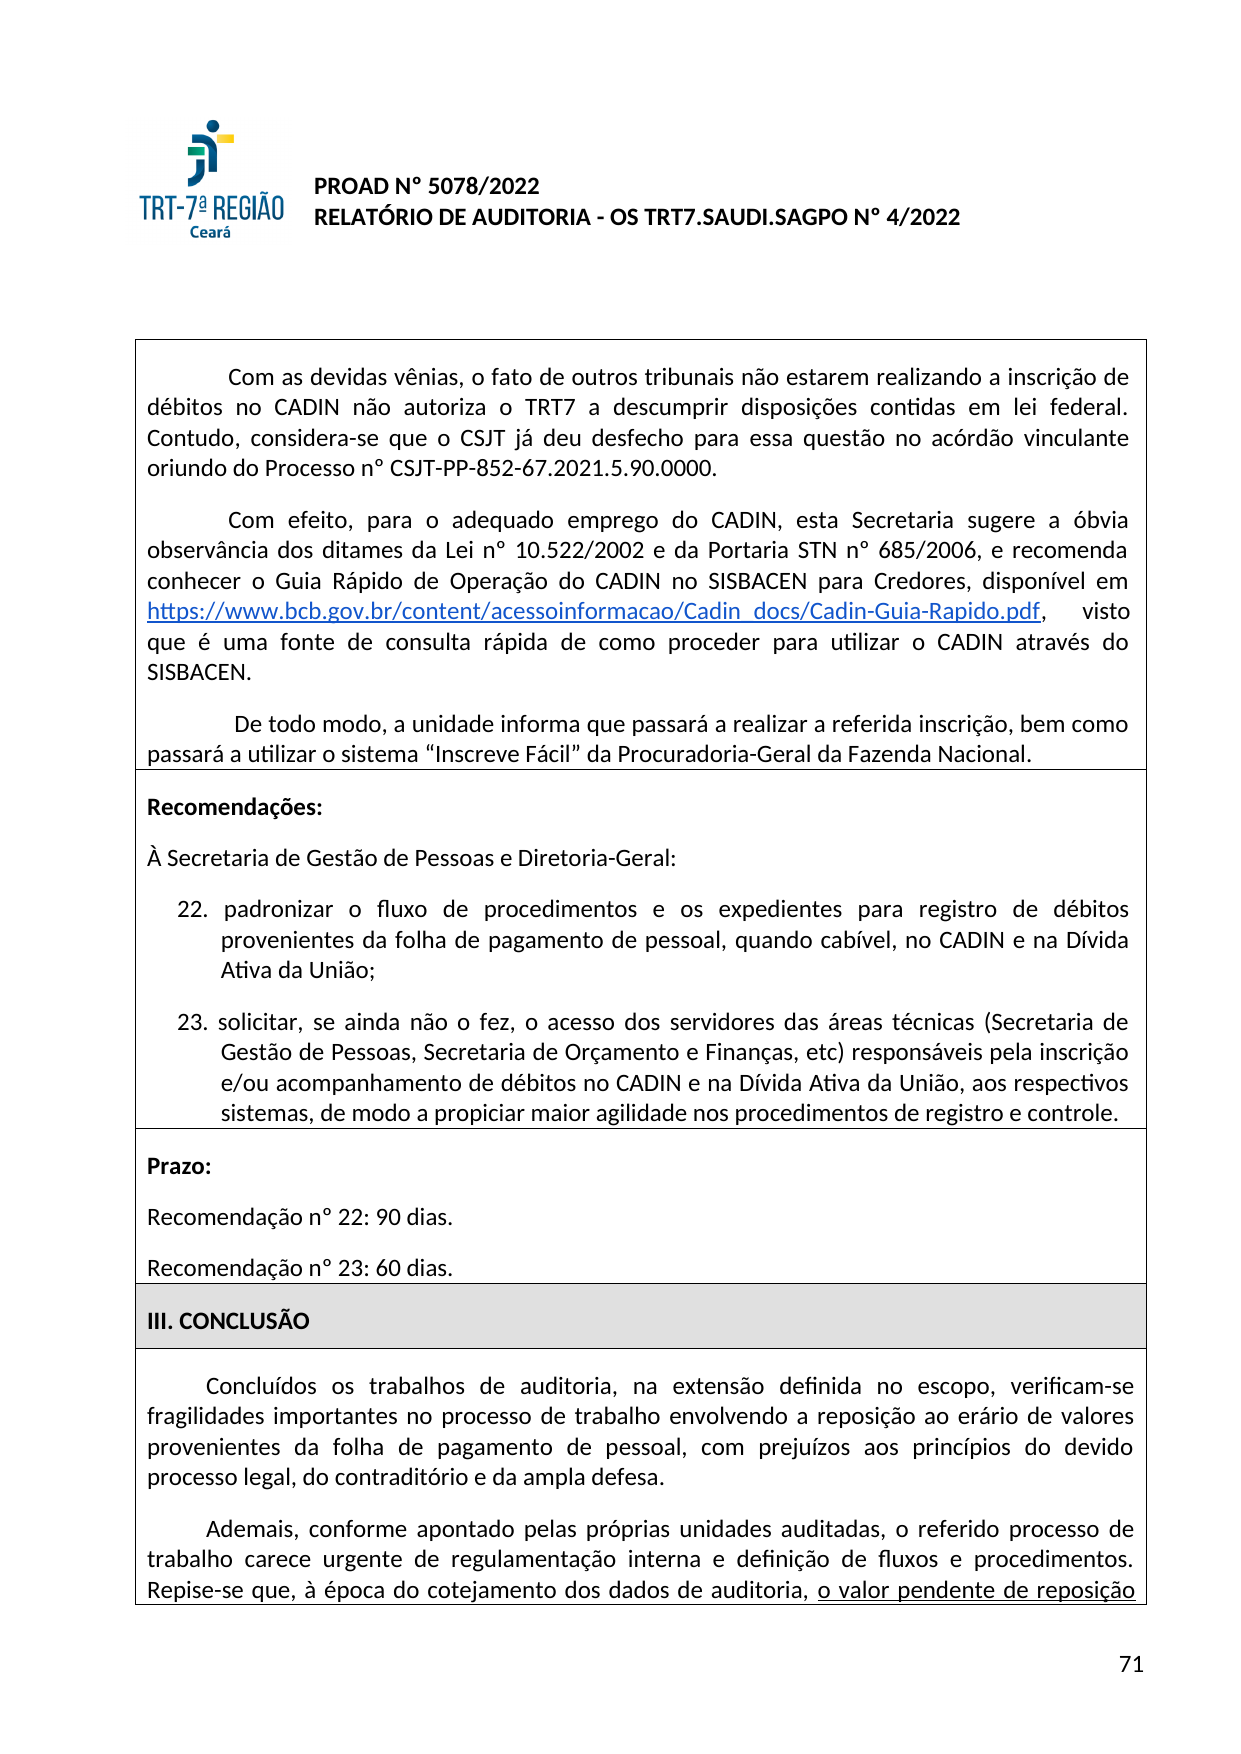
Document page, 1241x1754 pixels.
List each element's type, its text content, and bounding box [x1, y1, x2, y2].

picture [125, 117, 293, 245]
table_cell Concluídos os trabalhos de auditoria, na extensão definida no escopo, verificam-se fragilidades importantes no processo de trabalho envolvendo a reposição ao erário de valores provenientes da folha de pagamento de pessoal, com prejuízos aos princípios do devido processo legal, do contraditório e da ampla defesa. Ademais, conforme apontado pelas próprias unidades auditadas, o referido processo de trabalho carece urgente de regulamentação interna e definição de fluxos e procedimentos. Repise-se que, à época do cotejamento dos dados de auditoria, o valor pendente de reposição [136, 1349, 1146, 1604]
table_cell Prazo: Recomendação nº 22: 90 dias. Recomendação nº 23: 60 dias. [136, 1129, 1146, 1283]
table_cell Com as devidas vênias, o fato de outros tribunais não estarem realizando a inscrição de débitos no CADIN não autoriza o TRT7 a descumprir disposições contidas em lei federal. Contudo, considera-se que o CSJT já deu desfecho para essa questão no acórdão vinculante oriundo do Processo nº CSJT-PP-852-67.2021.5.90.0000. Com efeito, para o adequado emprego do CADIN, esta Secretaria sugere a óbvia observância dos ditames da Lei nº 10.522/2002 e da Portaria STN nº 685/2006, e recomenda conhecer o Guia Rápido de Operação do CADIN no SISBACEN para Credores, disponível em https://www.bcb.gov.br/content/acessoinformacao/Cadin_docs/Cadin-Guia-Rapido.pdf, visto que é uma fonte de consulta rápida de como proceder para utilizar o CADIN através do SISBACEN. De todo modo, a unidade informa que passará a realizar a referida inscrição, bem como passará a utilizar o sistema “Inscreve Fácil” da Procuradoria-Geral da Fazenda Nacional. [136, 340, 1146, 769]
table_cell Recomendações: À Secretaria de Gestão de Pessoas e Diretoria-Geral: 22. padronizar o fluxo de procedimentos e os expedientes para registro de débitos provenientes da folha de pagamento de pessoal, quando cabível, no CADIN e na Dívida Ativa da União; 23. solicitar, se ainda não o fez, o acesso dos servidores das áreas técnicas (Secretaria de Gestão de Pessoas, Secretaria de Orçamento e Finanças, etc) responsáveis pela inscrição e/ou acompanhamento de débitos no CADIN e na Dívida Ativa da União, aos respectivos sistemas, de modo a propiciar maior agilidade nos procedimentos de registro e controle. [136, 770, 1146, 1128]
table_cell III. CONCLUSÃO [136, 1284, 1146, 1348]
